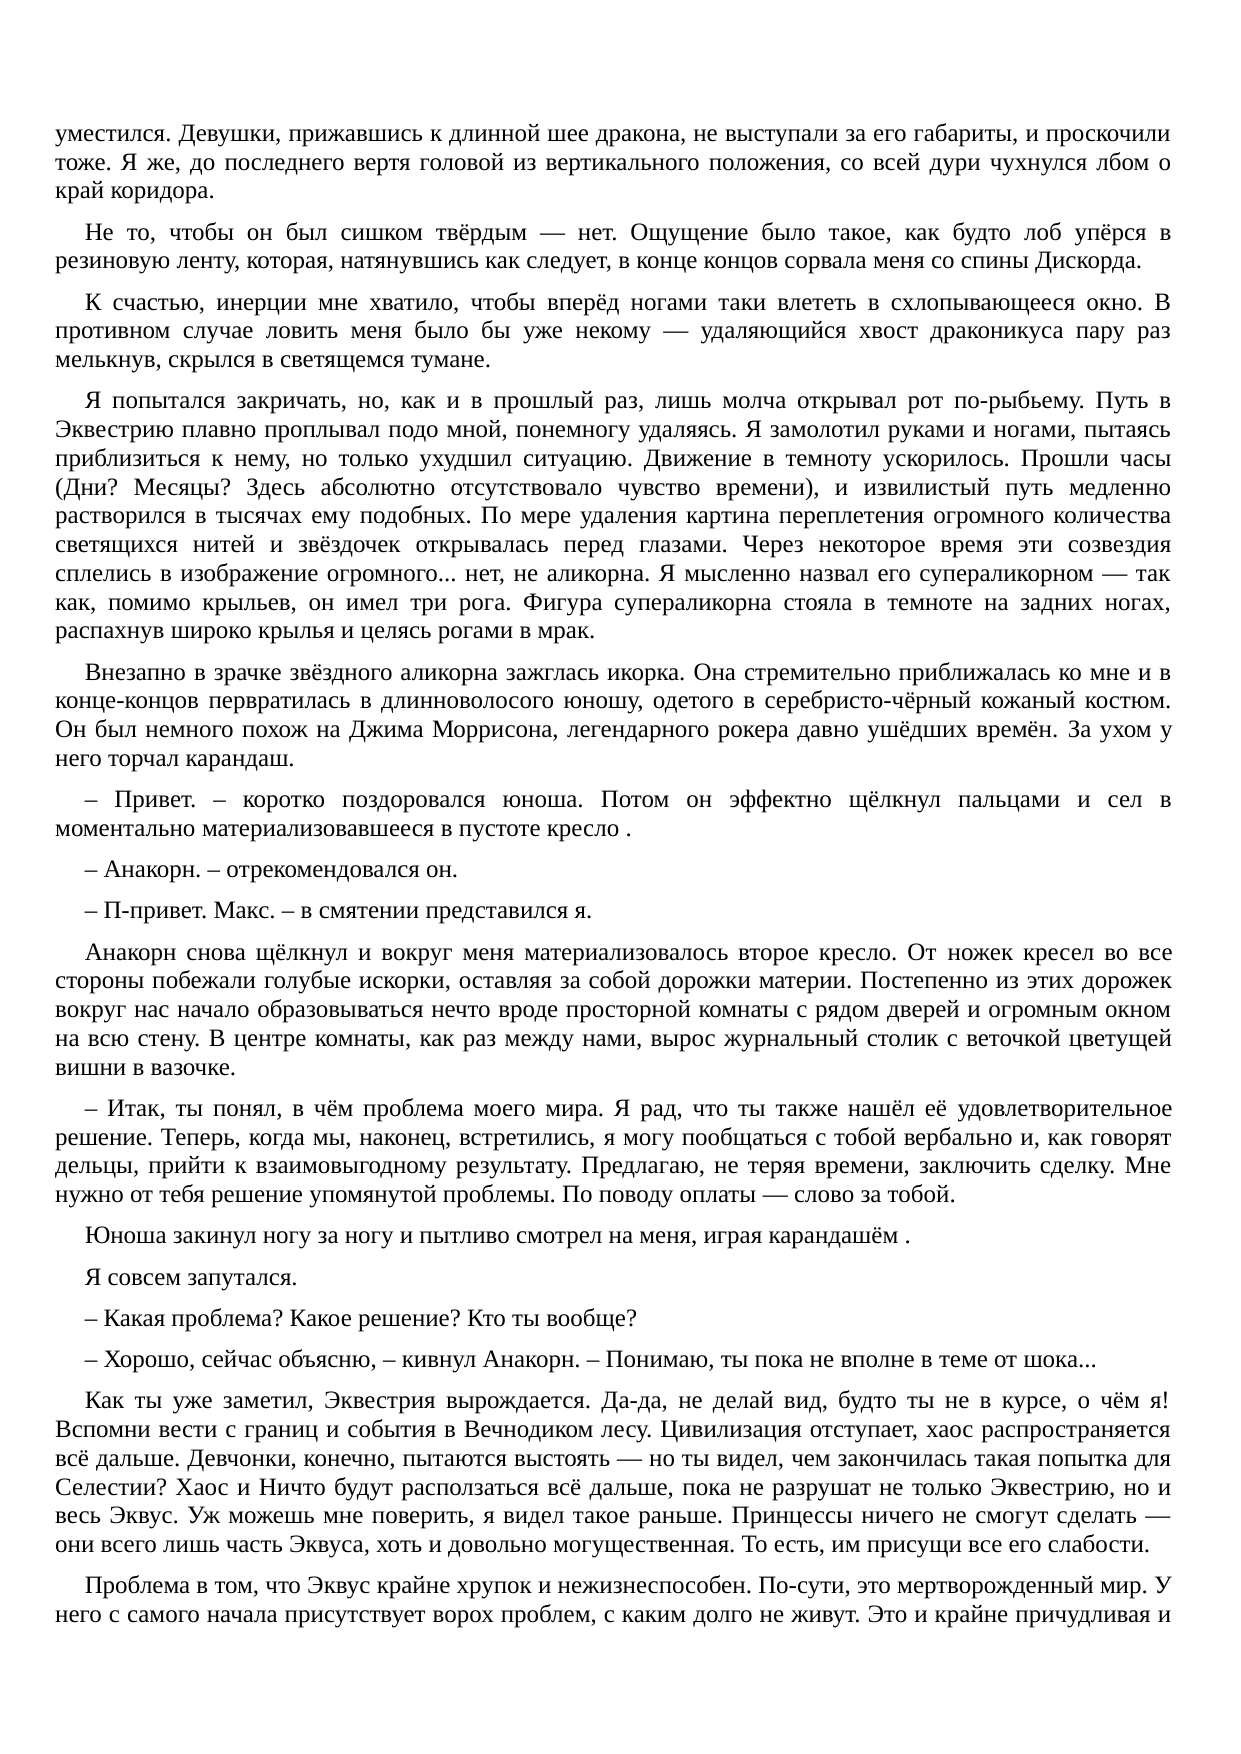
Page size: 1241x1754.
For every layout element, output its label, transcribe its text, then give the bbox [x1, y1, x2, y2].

text уместился. Девушки, прижавшись к длинной шее дракона, не выступали за его габариты, и проскочили тоже. Я же, до последнего вертя головой из вертикального положения, со всей дури чухнулся лбом о край коридора. [55, 118, 1172, 204]
text – Итак, ты понял, в чём проблема моего мира. Я рад, что ты также нашёл её удовлетворительное решение. Теперь, когда мы, наконец, встретились, я могу пообщаться с тобой вербально и, как говорят дельцы, прийти к взаимовыгодному результату. Предлагаю, не теряя времени, заключить сделку. Мне нужно от тебя решение упомянутой проблемы. По поводу оплаты — слово за тобой. [55, 1093, 1172, 1208]
text Анакорн снова щёлкнул и вокруг меня материализовалось второе кресло. От ножек кресел во все стороны побежали голубые искорки, оставляя за собой дорожки материи. Постепенно из этих дорожек вокруг нас начало образовываться нечто вроде просторной комнаты с рядом дверей и огромным окном на всю стену. В центре комнаты, как раз между нами, вырос журнальный столик с веточкой цветущей вишни в вазочке. [55, 937, 1172, 1081]
text Проблема в том, что Эквус крайне хрупок и нежизнеспособен. По-сути, это мертворожденный мир. У него с самого начала присутствует ворох проблем, с каким долго не живут. Это и крайне причудливая и [55, 1571, 1172, 1628]
text Юноша закинул ногу за ногу и пытливо смотрел на меня, играя карандашём . [55, 1221, 1172, 1249]
text Внезапно в зрачке звёздного аликорна зажглась икорка. Она стремительно приближалась ко мне и в конце-концов первратилась в длинноволосого юношу, одетого в серебристо-чёрный кожаный костюм. Он был немного похож на Джима Моррисона, легендарного рокера давно ушёдших времён. За ухом у него торчал карандаш. [55, 657, 1172, 772]
text – Какая проблема? Какое решение? Кто ты вообще? [55, 1303, 1172, 1332]
text Как ты уже заметил, Эквестрия вырождается. Да-да, не делай вид, будто ты не в курсе, о чём я! Вспомни вести с границ и события в Вечнодиком лесу. Цивилизация отступает, хаос распространяется всё дальше. Девчонки, конечно, пытаются выстоять — но ты видел, чем закончилась такая попытка для Селестии? Хаос и Ничто будут расползаться всё дальше, пока не разрушат не только Эквестрию, но и весь Эквус. Уж можешь мне поверить, я видел такое раньше. Принцессы ничего не смогут сделать — они всего лишь часть Эквуса, хоть и довольно могущественная. То есть, им присущи все его слабости. [55, 1386, 1172, 1558]
text – Привет. – коротко поздоровался юноша. Потом он эффектно щёлкнул пальцами и сел в моментально материализовавшееся в пустоте кресло . [55, 784, 1172, 842]
text – П-привет. Макс. – в смятении представился я. [55, 896, 1172, 924]
text – Анакорн. – отрекомендовался он. [55, 854, 1172, 883]
text – Хорошо, сейчас объясню, – кивнул Анакорн. – Понимаю, ты пока не вполне в теме от шока... [55, 1344, 1172, 1373]
text Я попытался закричать, но, как и в прошлый раз, лишь молча открывал рот по-рыбьему. Путь в Эквестрию плавно проплывал подо мной, понемногу удаляясь. Я замолотил руками и ногами, пытаясь приблизиться к нему, но только ухудшил ситуацию. Движение в темноту ускорилось. Прошли часы (Дни? Месяцы? Здесь абсолютно отсутствовало чувство времени), и извилистый путь медленно растворился в тысячах ему подобных. По мере удаления картина переплетения огромного количества светящихся нитей и звёздочек открывалась перед глазами. Через некоторое время эти созвездия сплелись в изображение огромного... нет, не аликорна. Я мысленно назвал его супераликорном — так как, помимо крыльев, он имел три рога. Фигура супераликорна стояла в темноте на задних ногах, распахнув широко крылья и целясь рогами в мрак. [55, 386, 1172, 644]
text Я совсем запутался. [55, 1262, 1172, 1291]
text К счастью, инерции мне хватило, чтобы вперёд ногами таки влететь в схлопывающееся окно. В противном случае ловить меня было бы уже некому — удаляющийся хвост драконикуса пару раз мелькнув, скрылся в светящемся тумане. [55, 287, 1172, 373]
text Не то, чтобы он был сишком твёрдым — нет. Ощущение было такое, как будто лоб упёрся в резиновую ленту, которая, натянувшись как следует, в конце концов сорвала меня со спины Дискорда. [55, 217, 1172, 274]
